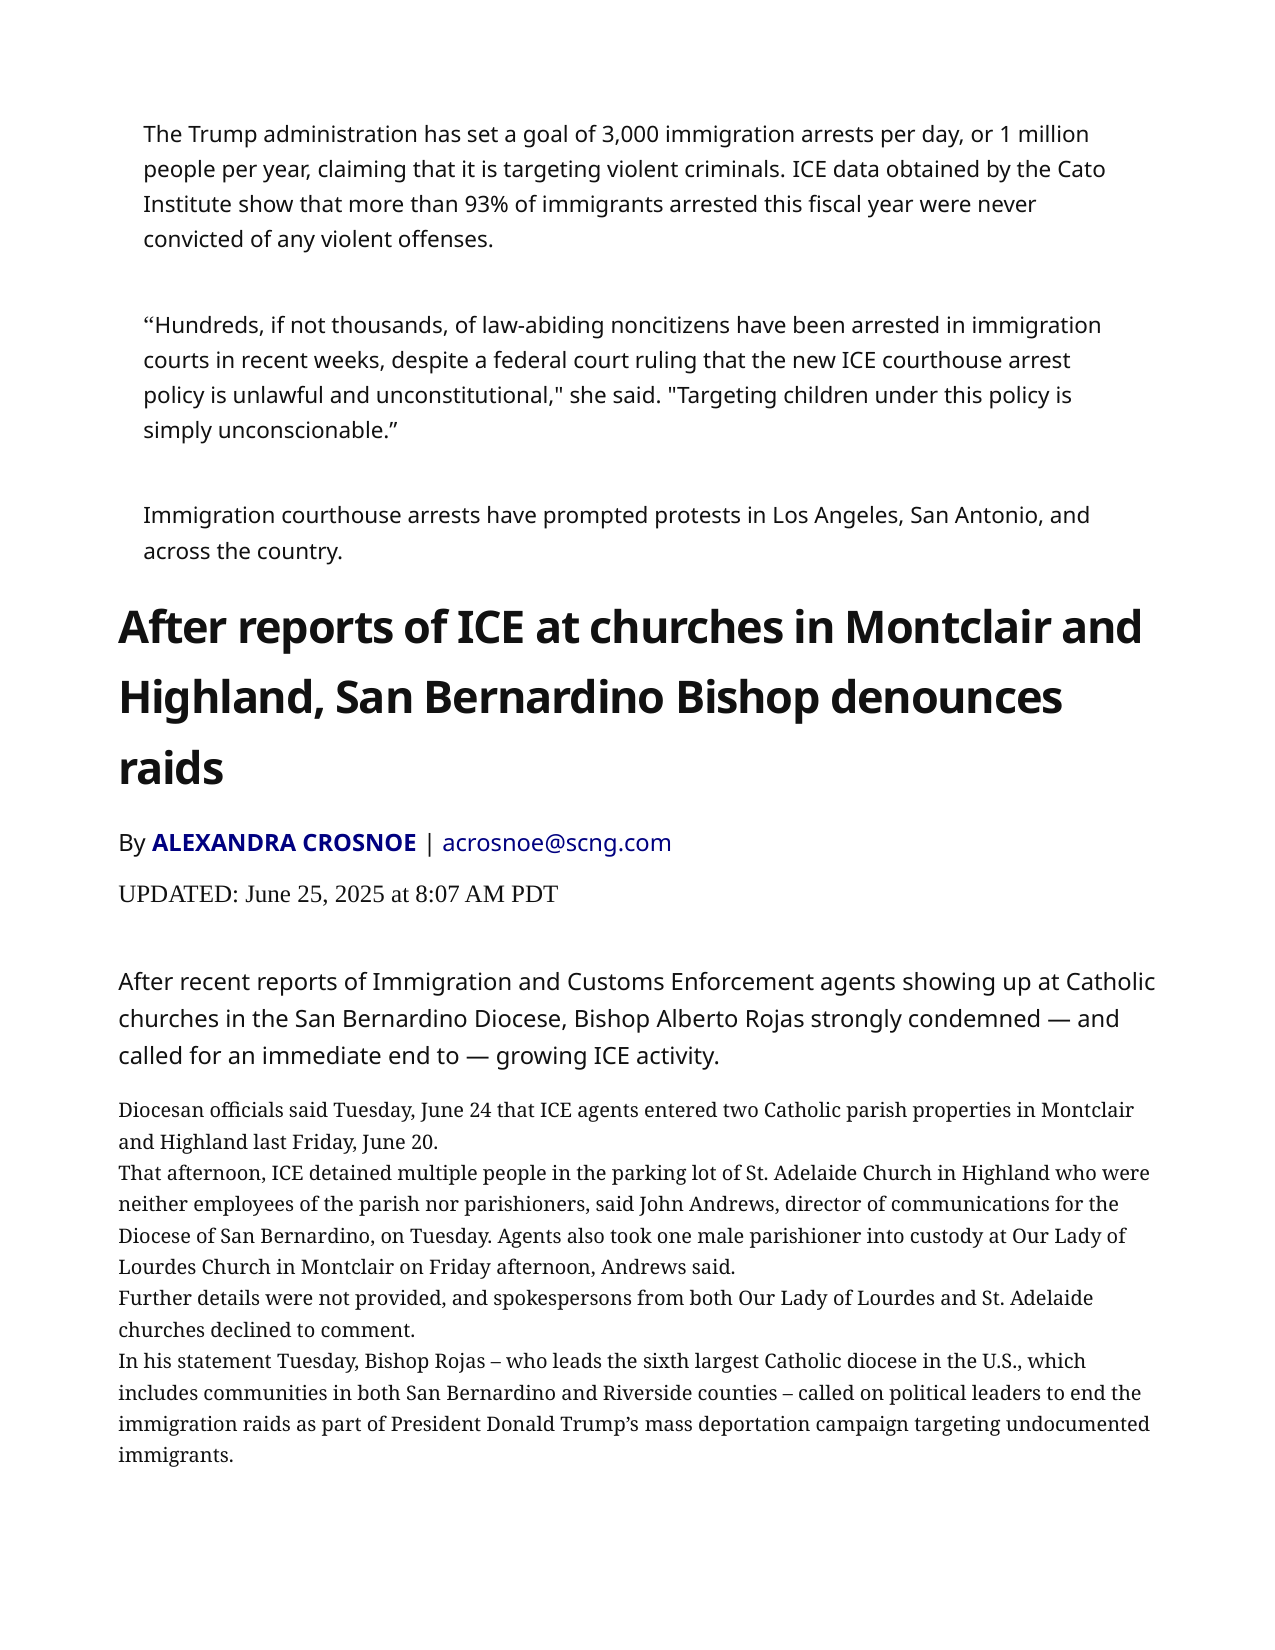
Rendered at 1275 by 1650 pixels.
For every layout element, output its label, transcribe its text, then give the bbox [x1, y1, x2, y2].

text The Trump administration has set a goal of 3,000 immigration arrests per day, or 1 million people per year, claiming that it is targeting violent criminals. ICE data obtained by the Cato Institute show that more than 93% of immigrants arrested this fiscal year were never convicted of any violent offenses. [143, 118, 1132, 254]
text Immigration courthouse arrests have prompted protests in Los Angeles, San Antonio, and across the country. [143, 500, 1132, 566]
text After recent reports of Immigration and Customs Enforcement agents showing up at Catholic churches in the San Bernardino Diocese, Bishop Alberto Rojas strongly condemned — and called for an immediate end to — growing ICE activity. [118, 965, 1157, 1072]
text After reports of ICE at churches in Montclair and Highland, San Bernardino Bishop denounces raids [118, 595, 1157, 797]
text Diocesan officials said Tuesday, June 24 that ICE agents entered two Catholic parish properties in Montclair and Highland last Friday, June 20. [118, 1096, 1157, 1155]
text Further details were not provided, and spokespersons from both Our Lady of Lourdes and St. Adelaide churches declined to comment. [118, 1284, 1157, 1343]
text In his statement Tuesday, Bishop Rojas – who leads the sixth largest Catholic diocese in the U.S., which includes communities in both San Bernardino and Riverside counties – called on political leaders to end the immigration raids as part of President Donald Trump’s mass deportation campaign targeting undocumented immigrants. [118, 1347, 1157, 1468]
text That afternoon, ICE detained multiple people in the parking lot of St. Adelaide Church in Highland who were neither employees of the parish nor parishioners, said John Andrews, director of communications for the Diocese of San Bernardino, on Tuesday. Agents also took one male parishioner into custody at Our Lady of Lourdes Church in Montclair on Friday afternoon, Andrews said. [118, 1159, 1157, 1280]
text By Alexandra Crosnoe | acrosnoe@scng.com [118, 826, 1157, 859]
text “Hundreds, if not thousands, of law-abiding noncitizens have been arrested in immigration courts in recent weeks, despite a federal court ruling that the new ICE courthouse arrest policy is unlawful and unconstitutional," she said. "Targeting children under this policy is simply unconscionable.” [143, 309, 1132, 445]
text UPDATED: June 25, 2025 at 8:07 AM PDT [118, 879, 1157, 908]
